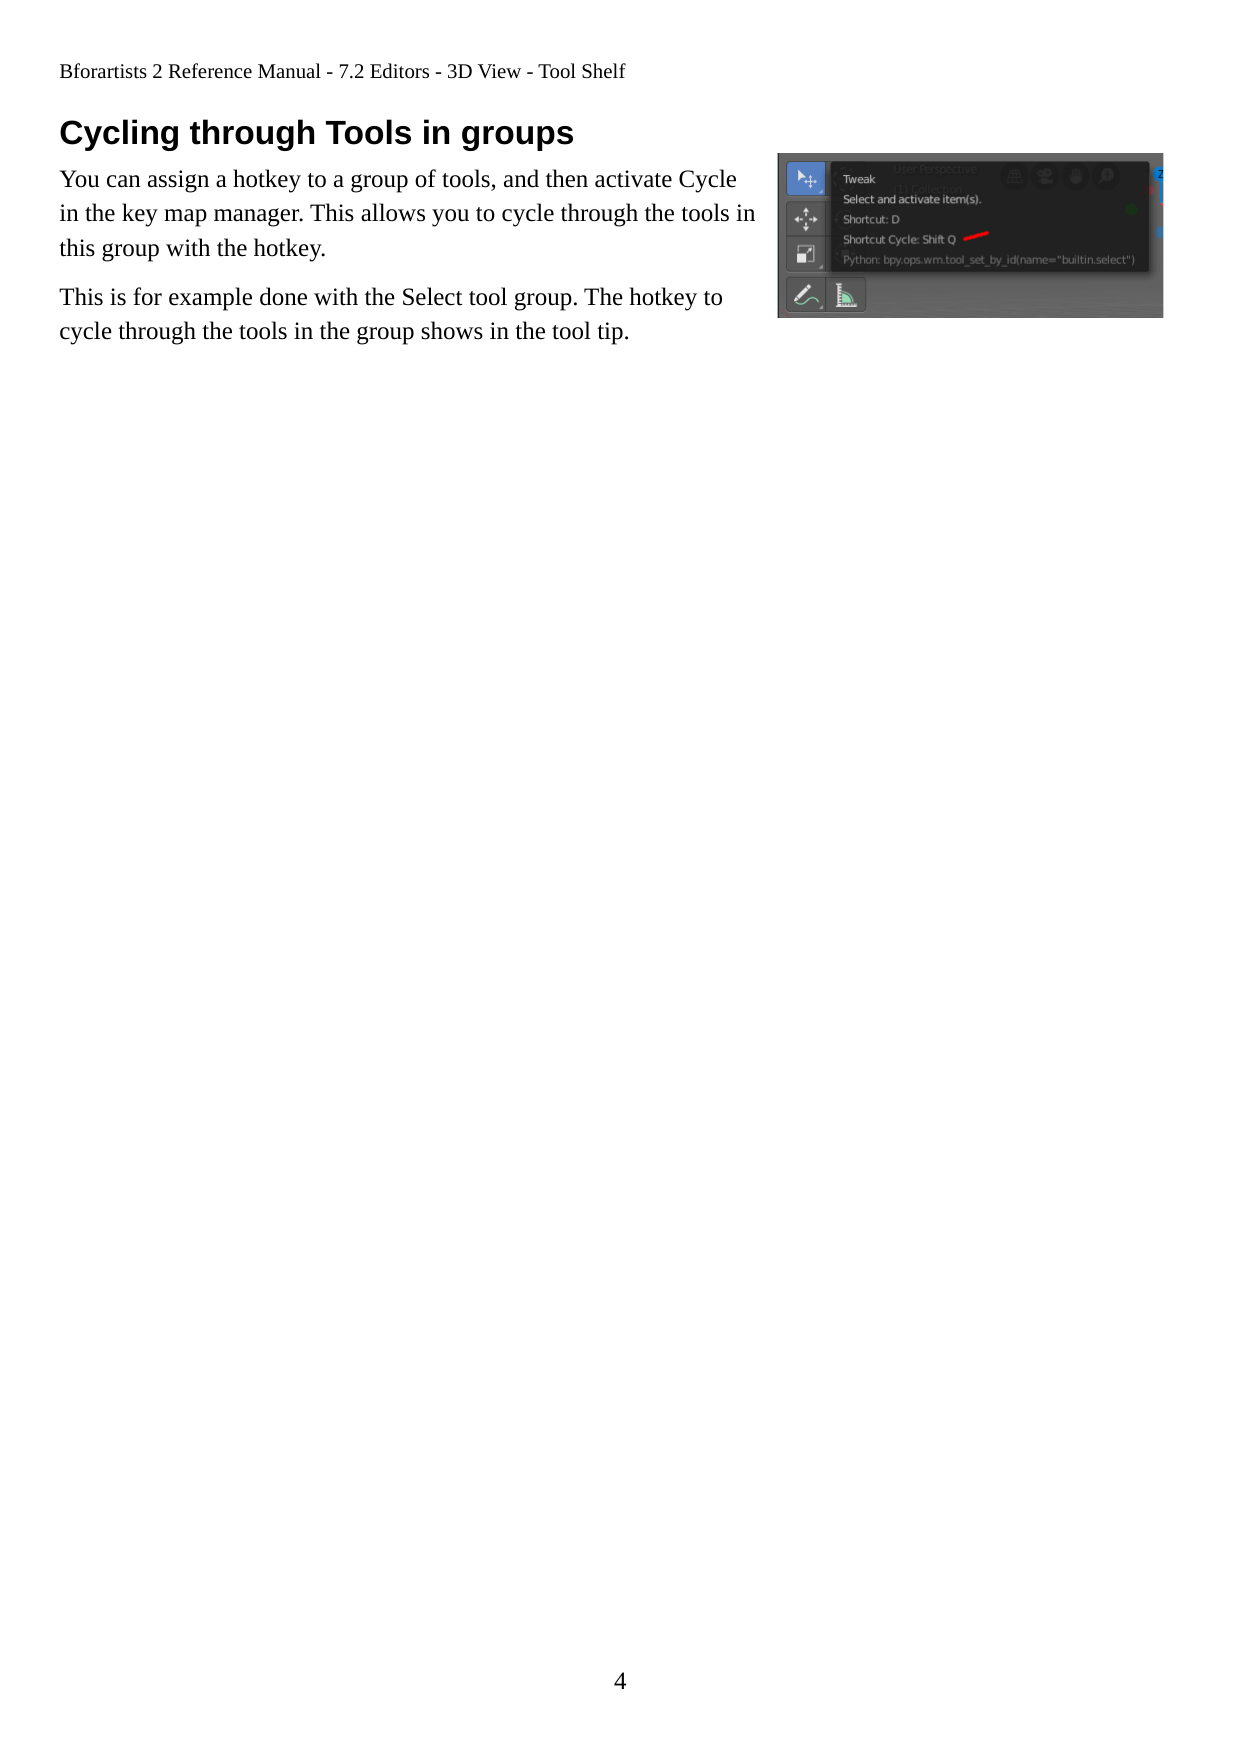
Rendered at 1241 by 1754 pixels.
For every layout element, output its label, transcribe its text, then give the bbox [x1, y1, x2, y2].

picture [777, 153, 1164, 318]
text You can assign a hotkey to a group of tools, and then activate Cycle in the key map manager. This allows you to cycle through the tools in this group with the hotkey. [59, 164, 777, 261]
text This is for example done with the Select tool group. The hotkey to cycle through the tools in the group shows in the tool tip. [59, 282, 1181, 345]
subtitle Cycling through Tools in groups [59, 113, 1181, 151]
